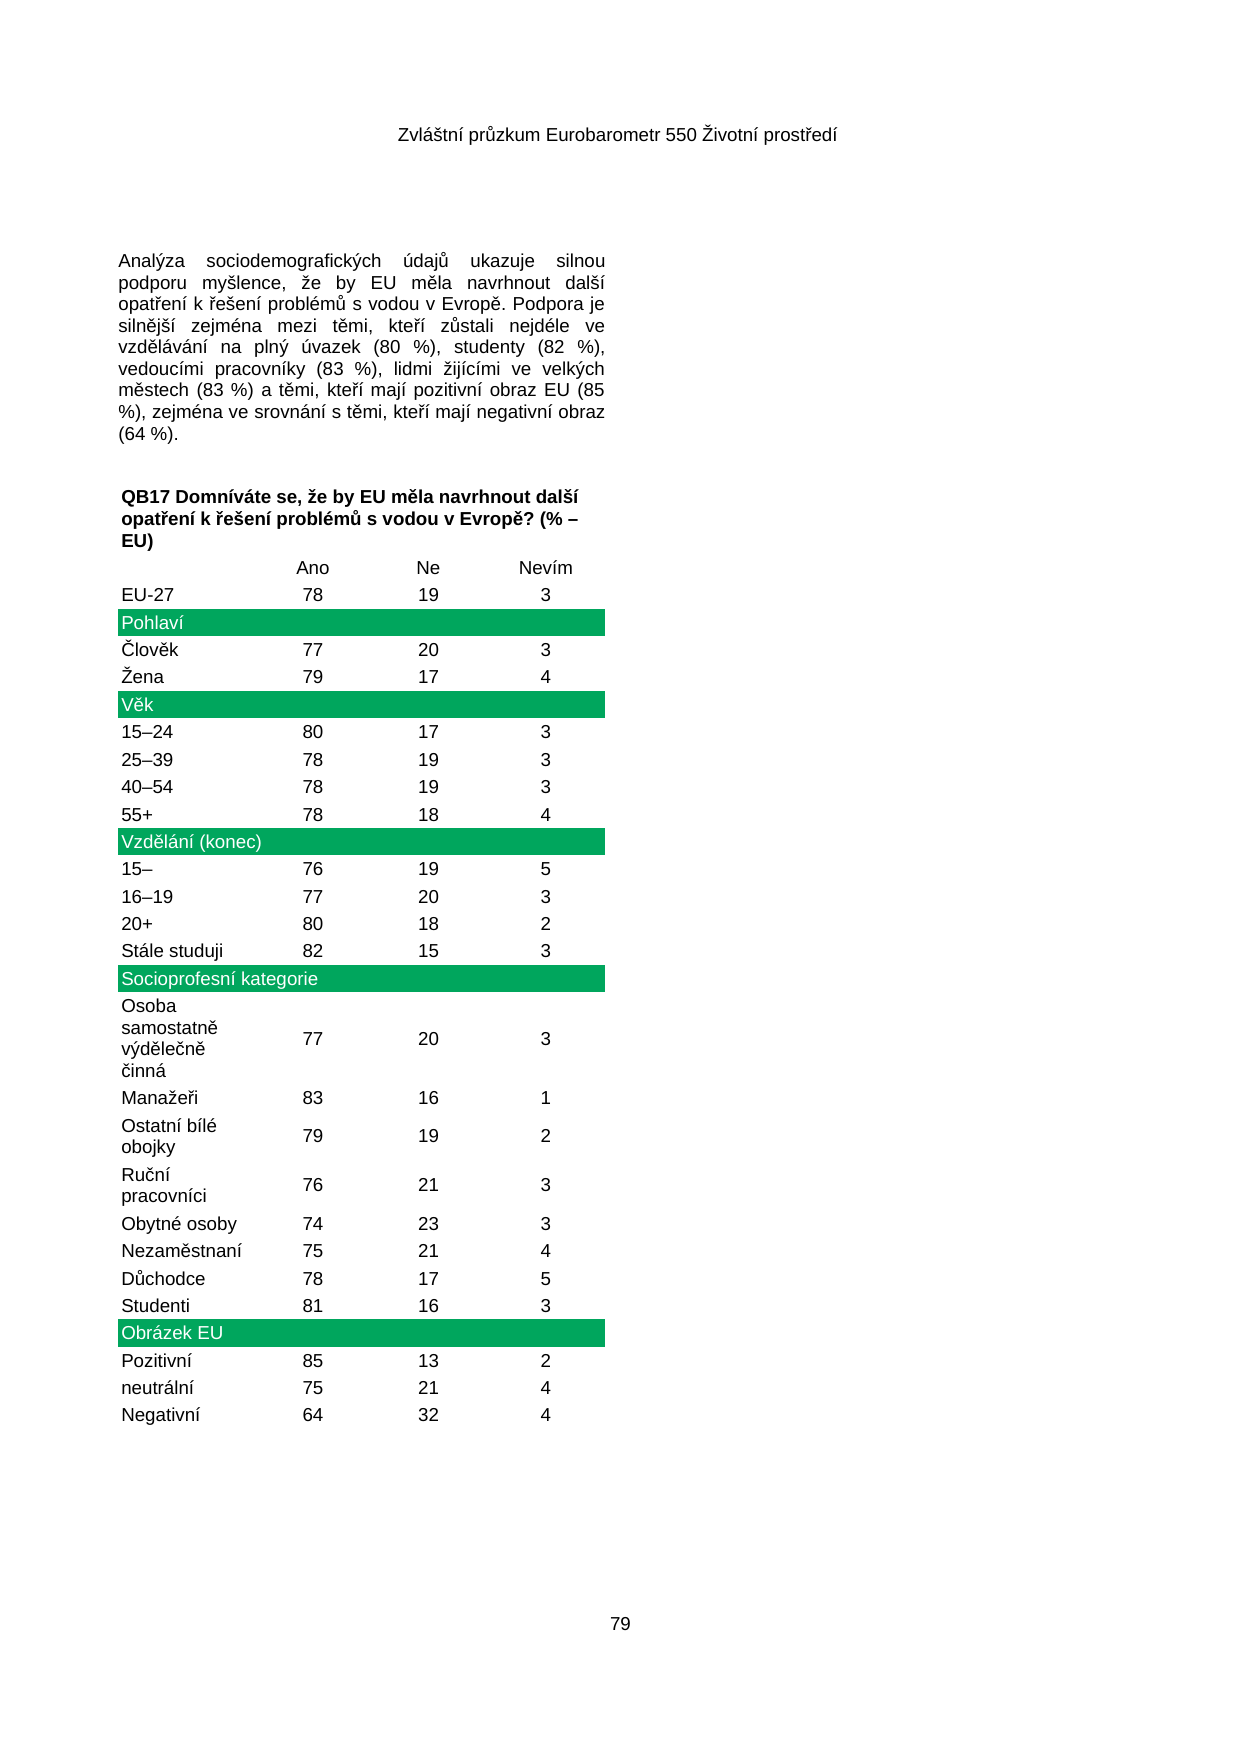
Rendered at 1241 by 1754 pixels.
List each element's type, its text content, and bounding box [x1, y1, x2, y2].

table_cell 78 [254, 1264, 371, 1292]
table_cell 2 [486, 910, 605, 937]
table_cell 80 [254, 718, 371, 746]
table_cell 20 [371, 992, 486, 1084]
table_cell 19 [371, 746, 486, 773]
table_cell 1 [486, 1084, 605, 1112]
table_cell 80 [254, 910, 371, 937]
table_cell Socioprofesní kategorie [118, 965, 605, 992]
table_cell 5 [486, 855, 605, 883]
table_cell Osoba samostatně výdělečně činná [118, 992, 254, 1084]
table_cell 78 [254, 773, 371, 800]
table_cell 3 [486, 773, 605, 800]
table_cell 81 [254, 1292, 371, 1319]
table_cell 3 [486, 746, 605, 773]
table_cell 16–19 [118, 883, 254, 910]
table_cell 76 [254, 1161, 371, 1209]
text Analýza sociodemografických údajů ukazuje silnou podporu myšlence, že by EU měla navrhnout další opatření k řešení problémů s vodou v Evropě. Podpora je silnější zejména mezi těmi, kteří zůstali nejdéle ve vzdělávání na plný úvazek (80 %), studenty (82 %), vedoucími pracovníky (83 %), lidmi žijícími ve velkých městech (83 %) a těmi, kteří mají pozitivní obraz EU (85 %), zejména ve srovnání s těmi, kteří mají negativní obraz (64 %). [118, 250, 605, 444]
table_cell neutrální [118, 1374, 254, 1401]
table_cell 79 [254, 664, 371, 691]
table_cell Důchodce [118, 1264, 254, 1292]
table_cell 19 [371, 773, 486, 800]
table_cell 21 [371, 1161, 486, 1209]
table_cell EU-27 [118, 581, 254, 609]
table_cell 21 [371, 1374, 486, 1401]
table_cell Žena [118, 664, 254, 691]
table_cell 17 [371, 664, 486, 691]
table_cell 20 [371, 883, 486, 910]
table_cell 17 [371, 718, 486, 746]
table_cell [118, 554, 254, 581]
table_cell 4 [486, 1237, 605, 1264]
table_cell Vzdělání (konec) [118, 828, 605, 855]
table_cell 3 [486, 581, 605, 609]
table_cell 2 [486, 1112, 605, 1161]
table_cell 64 [254, 1401, 371, 1429]
table_cell 18 [371, 800, 486, 828]
table_cell 85 [254, 1347, 371, 1374]
table_cell 78 [254, 800, 371, 828]
table_cell Nevím [486, 554, 605, 581]
table_cell 4 [486, 664, 605, 691]
table_cell 3 [486, 1210, 605, 1237]
table_cell Nezaměstnaní [118, 1237, 254, 1264]
table_cell 75 [254, 1237, 371, 1264]
table_cell Člověk [118, 636, 254, 663]
table_cell Ostatní bílé obojky [118, 1112, 254, 1161]
table_cell 76 [254, 855, 371, 883]
table_cell Obytné osoby [118, 1210, 254, 1237]
table_cell 13 [371, 1347, 486, 1374]
table_cell 15– [118, 855, 254, 883]
table_cell 75 [254, 1374, 371, 1401]
table_cell 16 [371, 1084, 486, 1112]
table_cell 32 [371, 1401, 486, 1429]
table_cell 40–54 [118, 773, 254, 800]
table_cell 20 [371, 636, 486, 663]
table_cell Ne [371, 554, 486, 581]
table_header QB17 Domníváte se, že by EU měla navrhnout další opatření k řešení problémů s vodou v Evropě? (% – EU) [118, 483, 605, 554]
table_cell 3 [486, 1292, 605, 1319]
table_cell 16 [371, 1292, 486, 1319]
table_cell 78 [254, 746, 371, 773]
table_cell 3 [486, 1161, 605, 1209]
table_cell 15 [371, 938, 486, 965]
table_cell 17 [371, 1264, 486, 1292]
table_cell 83 [254, 1084, 371, 1112]
table_cell 2 [486, 1347, 605, 1374]
table_cell 77 [254, 992, 371, 1084]
table_cell 4 [486, 1374, 605, 1401]
table_cell 18 [371, 910, 486, 937]
table_cell 25–39 [118, 746, 254, 773]
table_cell 77 [254, 636, 371, 663]
table_cell 15–24 [118, 718, 254, 746]
table_cell Pozitivní [118, 1347, 254, 1374]
table_cell 78 [254, 581, 371, 609]
table_cell 19 [371, 1112, 486, 1161]
table_cell 79 [254, 1112, 371, 1161]
table_cell Ano [254, 554, 371, 581]
table_cell 23 [371, 1210, 486, 1237]
table_cell 3 [486, 938, 605, 965]
table_cell 3 [486, 992, 605, 1084]
table_cell Manažeři [118, 1084, 254, 1112]
table_cell 19 [371, 855, 486, 883]
table_cell 82 [254, 938, 371, 965]
table_cell Negativní [118, 1401, 254, 1429]
table_cell 3 [486, 883, 605, 910]
table_cell 20+ [118, 910, 254, 937]
table_cell 74 [254, 1210, 371, 1237]
table_cell 5 [486, 1264, 605, 1292]
table_cell Obrázek EU [118, 1319, 605, 1347]
table_cell 77 [254, 883, 371, 910]
table_cell Ruční pracovníci [118, 1161, 254, 1209]
table_cell 4 [486, 800, 605, 828]
table_cell 4 [486, 1401, 605, 1429]
table_cell Pohlaví [118, 609, 605, 636]
table_cell Stále studuji [118, 938, 254, 965]
table_cell 21 [371, 1237, 486, 1264]
table_cell 3 [486, 636, 605, 663]
table_cell Věk [118, 691, 605, 718]
table_cell 19 [371, 581, 486, 609]
table_cell 55+ [118, 800, 254, 828]
table_cell Studenti [118, 1292, 254, 1319]
table_cell 3 [486, 718, 605, 746]
